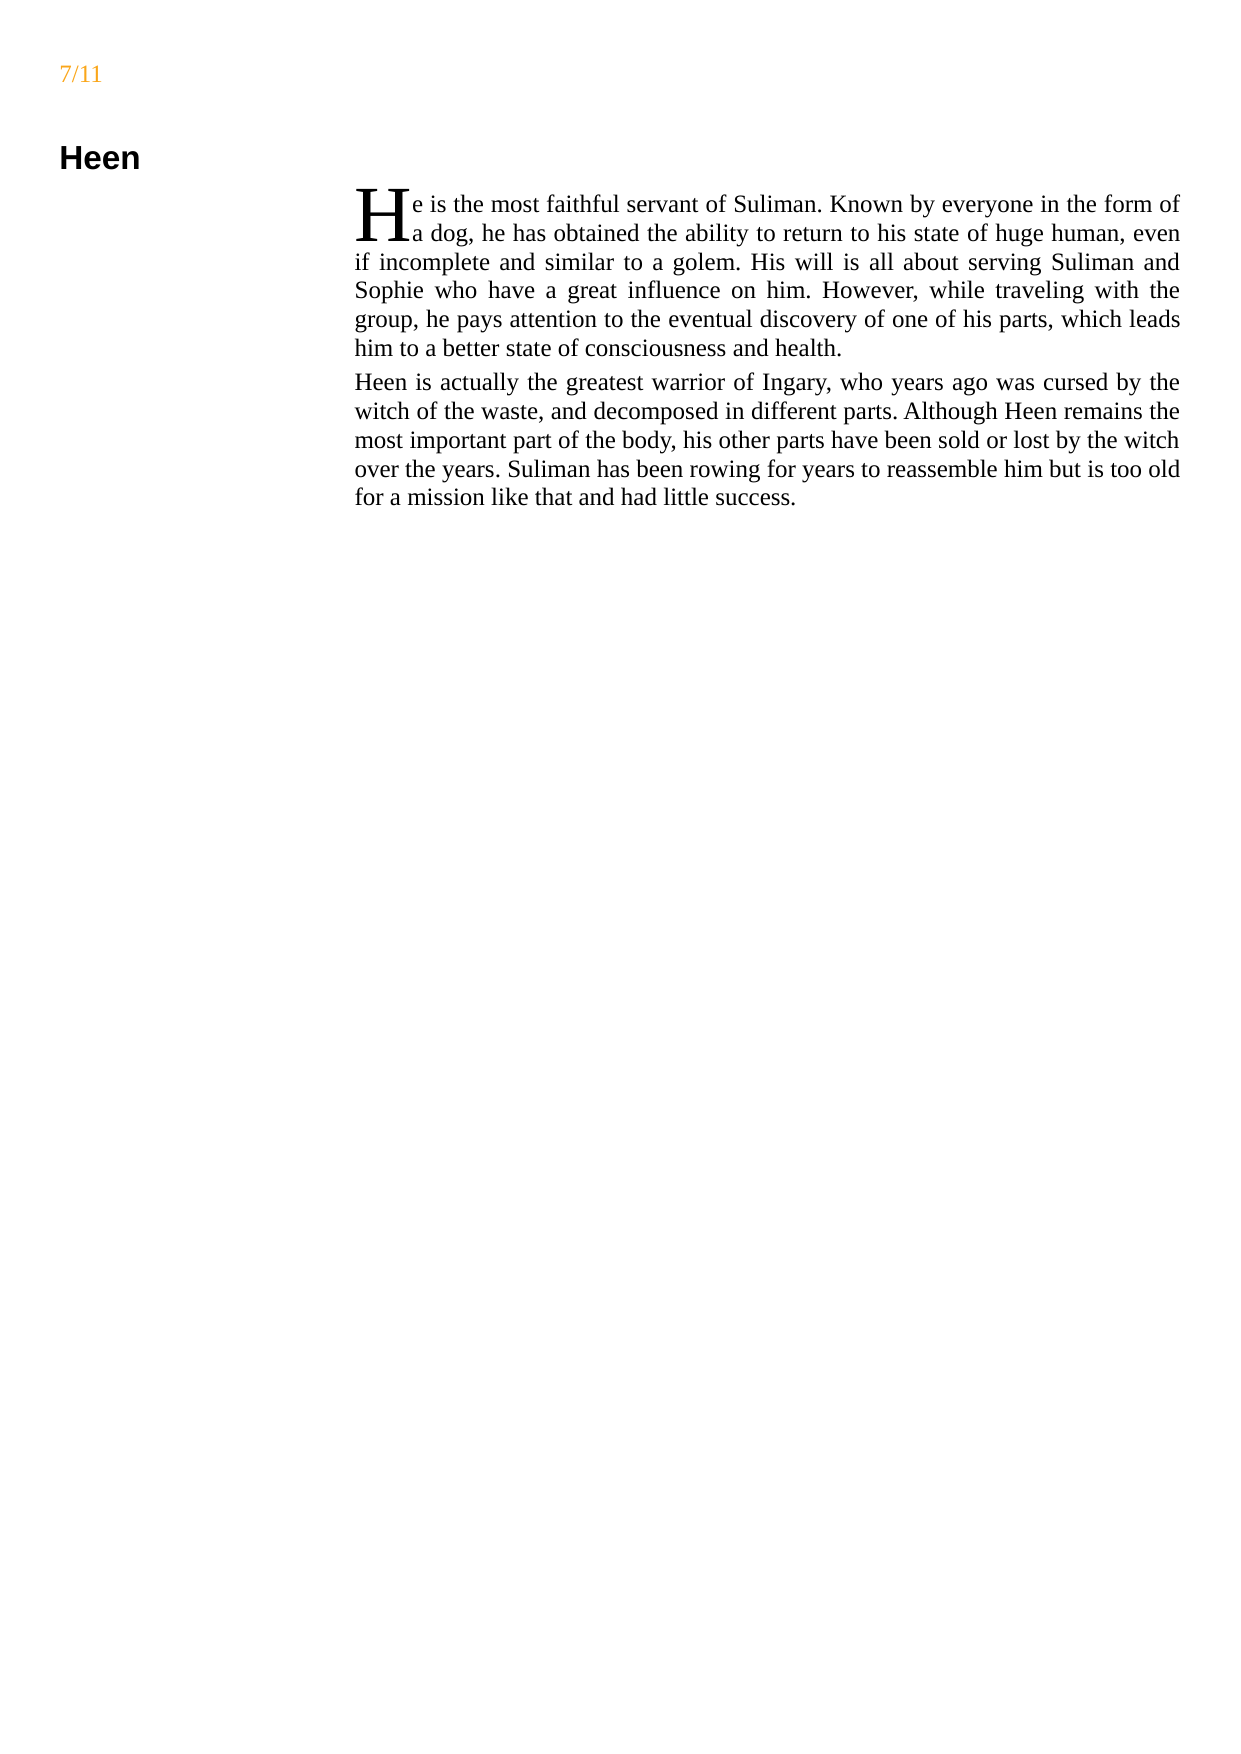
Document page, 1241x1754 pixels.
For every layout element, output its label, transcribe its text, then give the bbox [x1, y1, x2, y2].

text He is the most faithful servant of Suliman. Known by everyone in the form of a dog, he has obtained the ability to return to his state of huge human, even if incomplete and similar to a golem. His will is all about serving Suliman and Sophie who have a great influence on him. However, while traveling with the group, he pays attention to the eventual discovery of one of his parts, which leads him to a better state of consciousness and health. [59, 189, 1181, 362]
subtitle Heen [59, 138, 1181, 177]
text Heen is actually the greatest warrior of Ingary, who years ago was cursed by the witch of the waste, and decomposed in different parts. Although Heen remains the most important part of the body, his other parts have been sold or lost by the witch over the years. Suliman has been rowing for years to reassemble him but is too old for a mission like that and had little success. [59, 367, 1181, 511]
